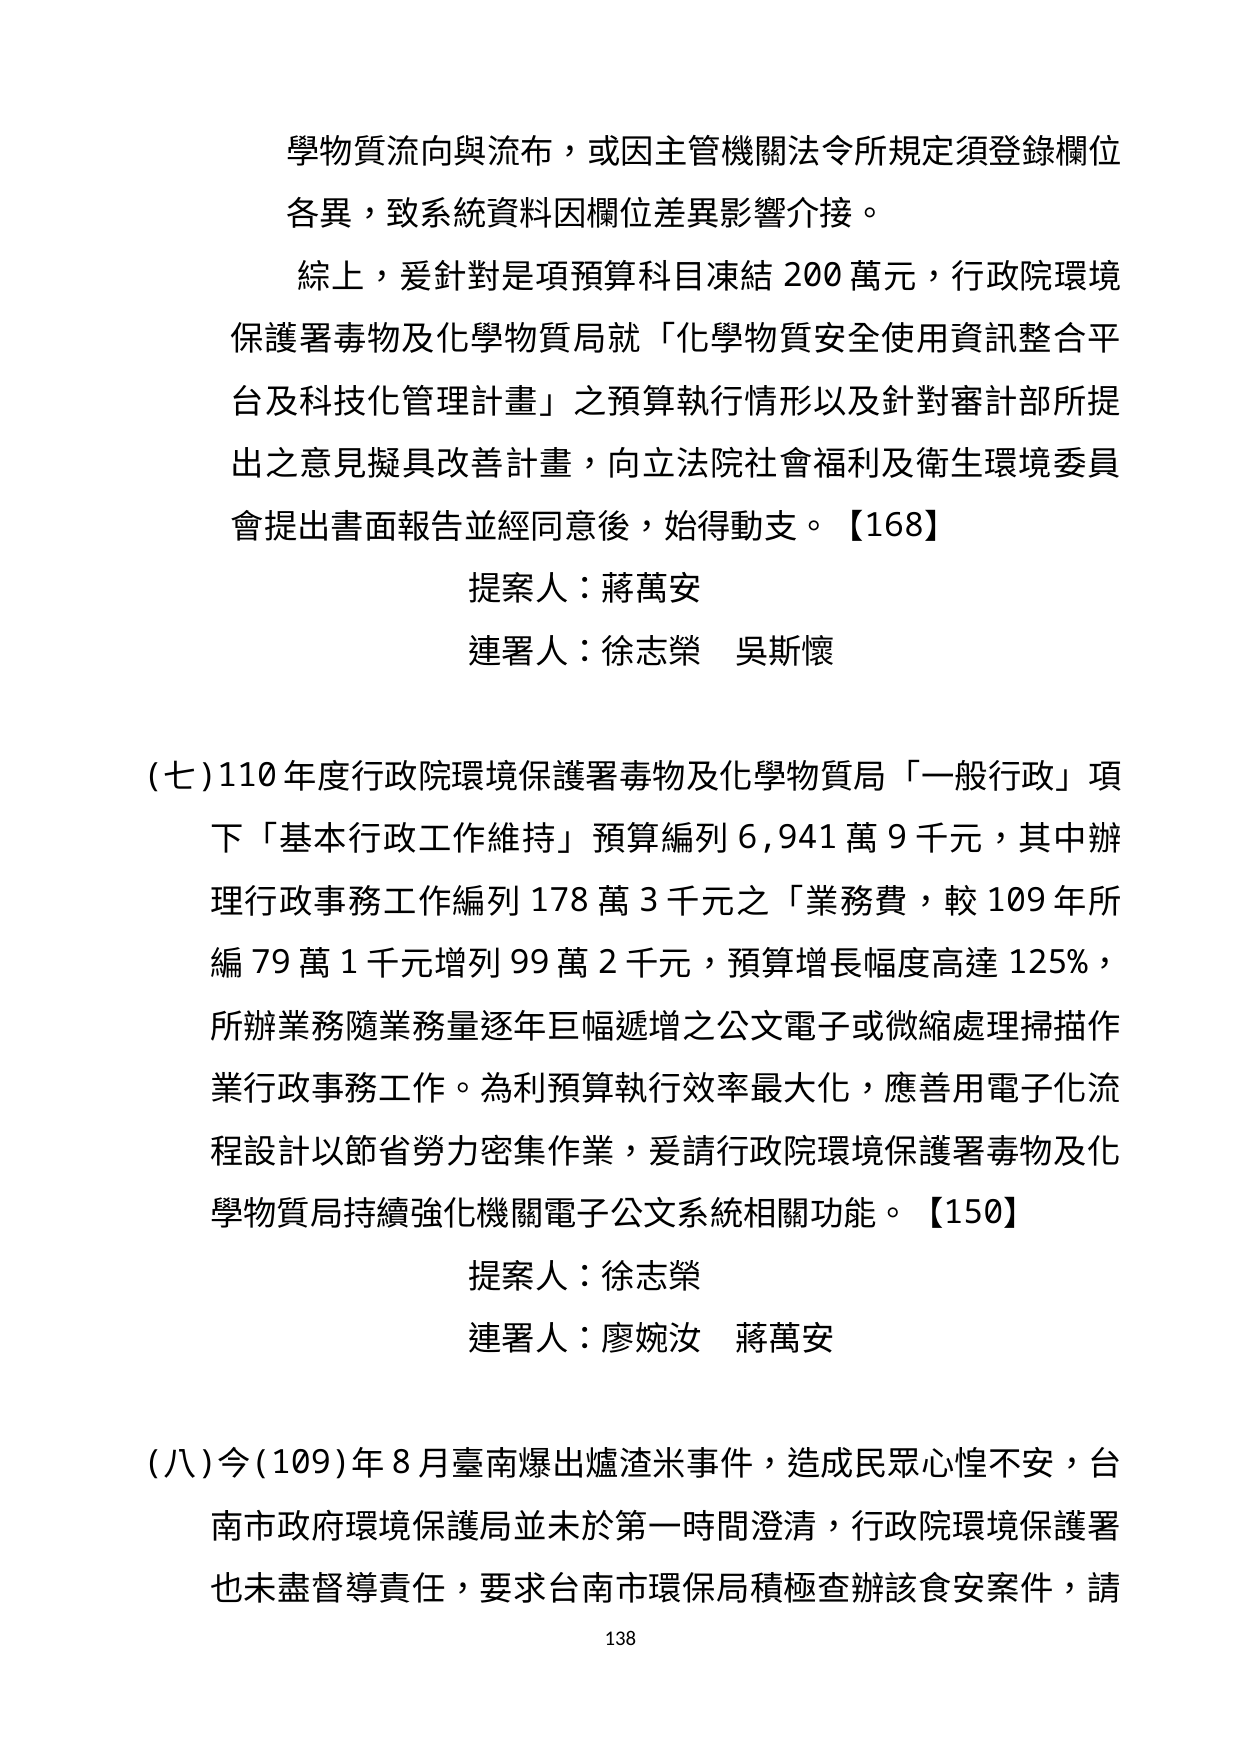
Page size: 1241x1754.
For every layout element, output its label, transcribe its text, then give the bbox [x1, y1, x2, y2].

text 提案人：徐志榮 [468, 1232, 1122, 1294]
text (八)今(109)年8月臺南爆出爐渣米事件，造成民眾心惶不安，台南市政府環境保護局並未於第一時間澄清，行政院環境保護署也未盡督導責任，要求台南市環保局積極查辦該食安案件，請 [143, 1419, 1122, 1607]
text 綜上，爰針對是項預算科目凍結200萬元，行政院環境保護署毒物及化學物質局就「化學物質安全使用資訊整合平台及科技化管理計畫」之預算執行情形以及針對審計部所提出之意見擬具改善計畫，向立法院社會福利及衛生環境委員會提出書面報告並經同意後，始得動支。【168】 [231, 232, 1122, 544]
text 提案人：蔣萬安 [468, 544, 1122, 607]
text 連署人：廖婉汝 蔣萬安 [468, 1294, 1122, 1357]
text (七)110年度行政院環境保護署毒物及化學物質局「一般行政」項下「基本行政工作維持」預算編列6,941萬9千元，其中辦理行政事務工作編列178萬3千元之「業務費，較109年所編79萬1千元增列99萬2千元，預算增長幅度高達125%，所辦業務隨業務量逐年巨幅遞增之公文電子或微縮處理掃描作業行政事務工作。為利預算執行效率最大化，應善用電子化流程設計以節省勞力密集作業，爰請行政院環境保護署毒物及化學物質局持續強化機關電子公文系統相關功能。【150】 [143, 732, 1122, 1232]
text 連署人：徐志榮 吳斯懷 [468, 607, 1122, 669]
text 學物質流向與流布，或因主管機關法令所規定須登錄欄位各異，致系統資料因欄位差異影響介接。 [286, 107, 1122, 232]
